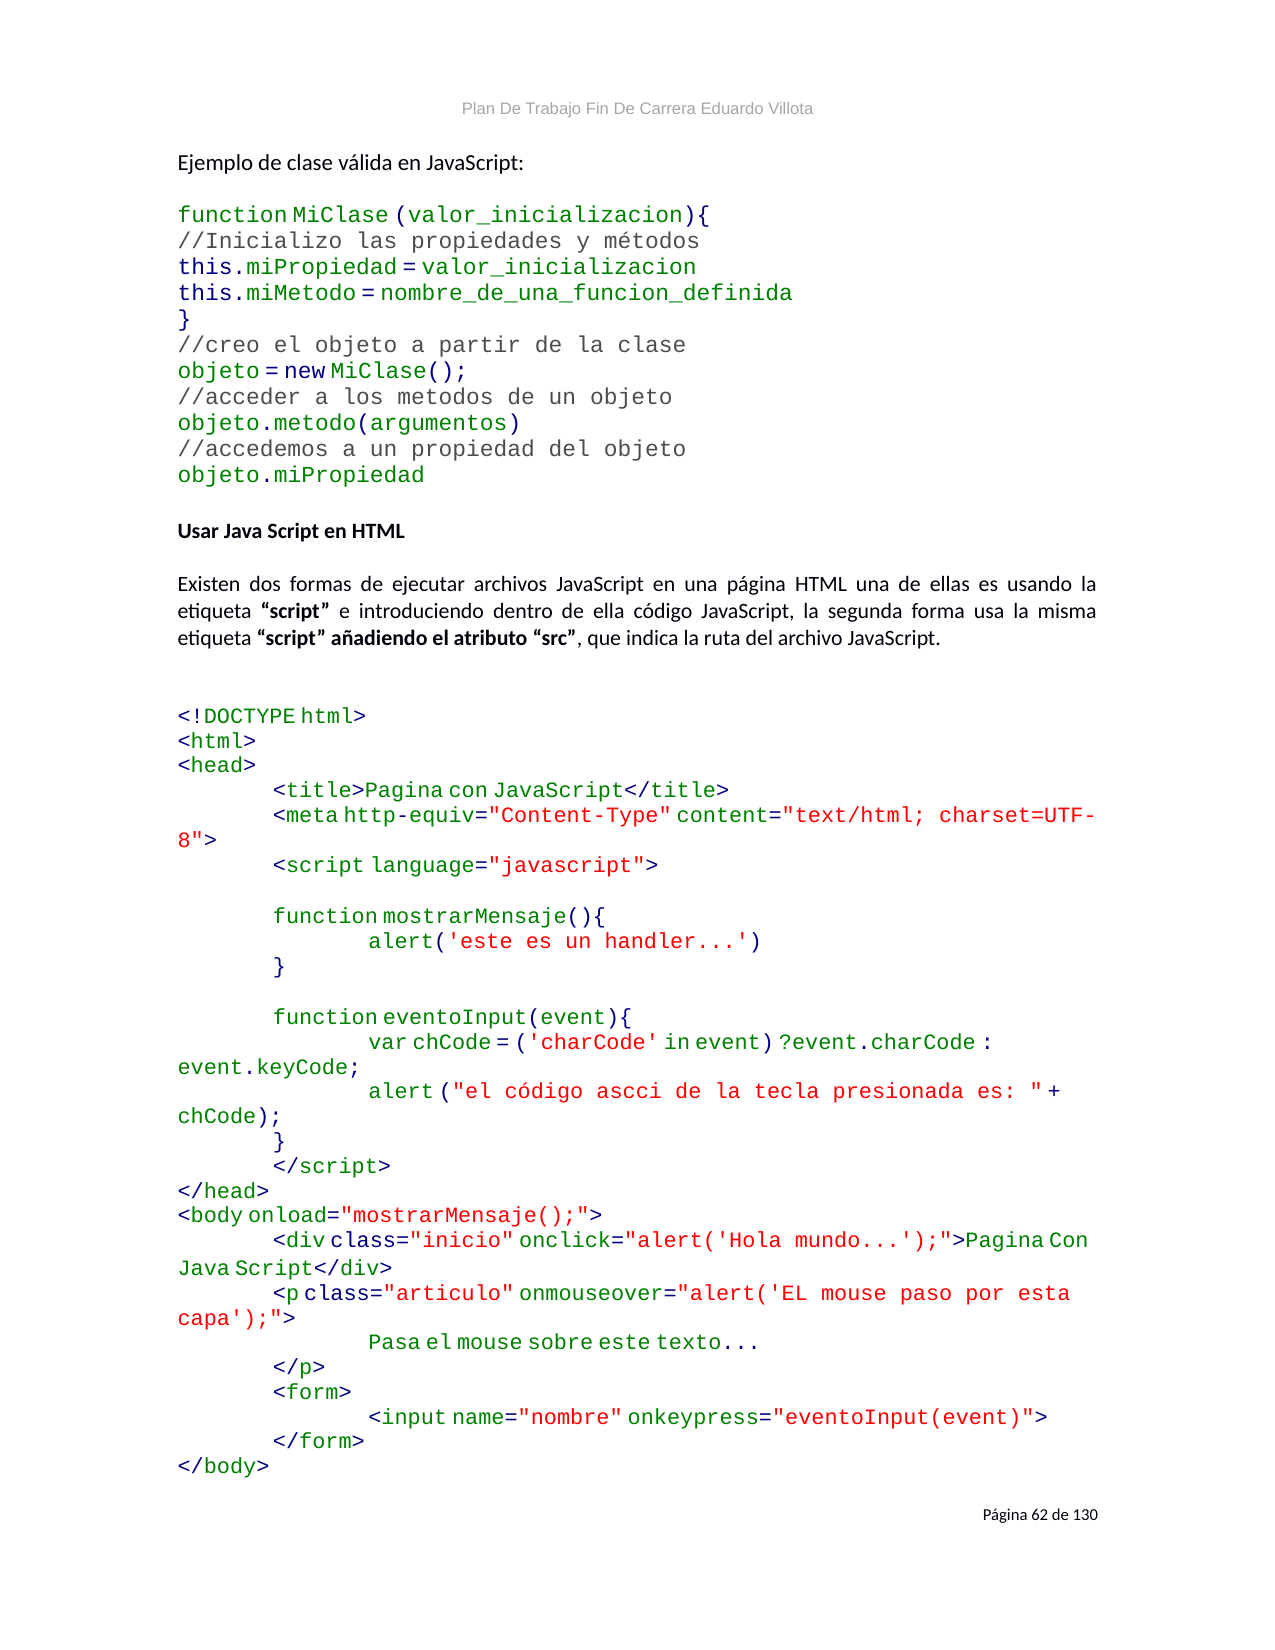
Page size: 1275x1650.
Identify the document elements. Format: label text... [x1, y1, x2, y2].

text <html> [177, 730, 1098, 754]
text Usar Java Script en HTML [177, 517, 1098, 544]
text </script> [177, 1155, 1098, 1180]
text } [177, 307, 1098, 333]
text <input name="nombre" onkeypress="eventoInput(event)"> [177, 1406, 1098, 1431]
text function MiClase (valor_inicializacion){ [177, 204, 1098, 229]
text <!DOCTYPE html> [177, 705, 1098, 730]
text this.miPropiedad = valor_inicializacion [177, 256, 1098, 281]
text <form> [177, 1381, 1098, 1406]
text </head> [177, 1180, 1098, 1204]
text function eventoInput(event){ [177, 1006, 1098, 1031]
text //creo el objeto a partir de la clase [177, 333, 1098, 359]
text </form> [177, 1431, 1098, 1456]
text var chCode = ('charCode' in event) ?event.charCode : event.keyCode; [177, 1031, 1098, 1081]
text alert('este es un handler...') [177, 930, 1098, 955]
text <p class="articulo" onmouseover="alert('EL mouse paso por esta capa');"> [177, 1282, 1098, 1332]
text Pasa el mouse sobre este texto... [177, 1332, 1098, 1356]
text //Inicializo las propiedades y métodos [177, 229, 1098, 256]
text Existen dos formas de ejecutar archivos JavaScript en una página HTML una de ellas es usando la etiqueta “script” e introduciendo dentro de ella código JavaScript, la segunda forma usa la misma etiqueta “script” añadiendo el atributo “src”, que indica la ruta del archivo JavaScript. [177, 570, 1098, 650]
text <meta http-equiv="Content-Type" content="text/html; charset=UTF-8"> [177, 804, 1098, 854]
text alert ("el código ascci de la tecla presionada es: " + chCode); [177, 1081, 1098, 1130]
text this.miMetodo = nombre_de_una_funcion_definida [177, 281, 1098, 307]
text <body onload="mostrarMensaje();"> [177, 1204, 1098, 1229]
text function mostrarMensaje(){ [177, 905, 1098, 930]
text objeto = new MiClase(); [177, 359, 1098, 385]
text Ejemplo de clase válida en JavaScript: [177, 148, 1098, 176]
text <script language="javascript"> [177, 854, 1098, 878]
text } [177, 1130, 1098, 1155]
text <div class="inicio" onclick="alert('Hola mundo...');">Pagina Con Java Script</div> [177, 1229, 1098, 1282]
text </body> [177, 1456, 1098, 1480]
text //accedemos a un propiedad del objeto [177, 437, 1098, 463]
text <title>Pagina con JavaScript</title> [177, 779, 1098, 804]
text </p> [177, 1356, 1098, 1381]
text objeto.miPropiedad [177, 463, 1098, 489]
text } [177, 955, 1098, 979]
text objeto.metodo(argumentos) [177, 411, 1098, 437]
text <head> [177, 754, 1098, 779]
text //acceder a los metodos de un objeto [177, 385, 1098, 411]
